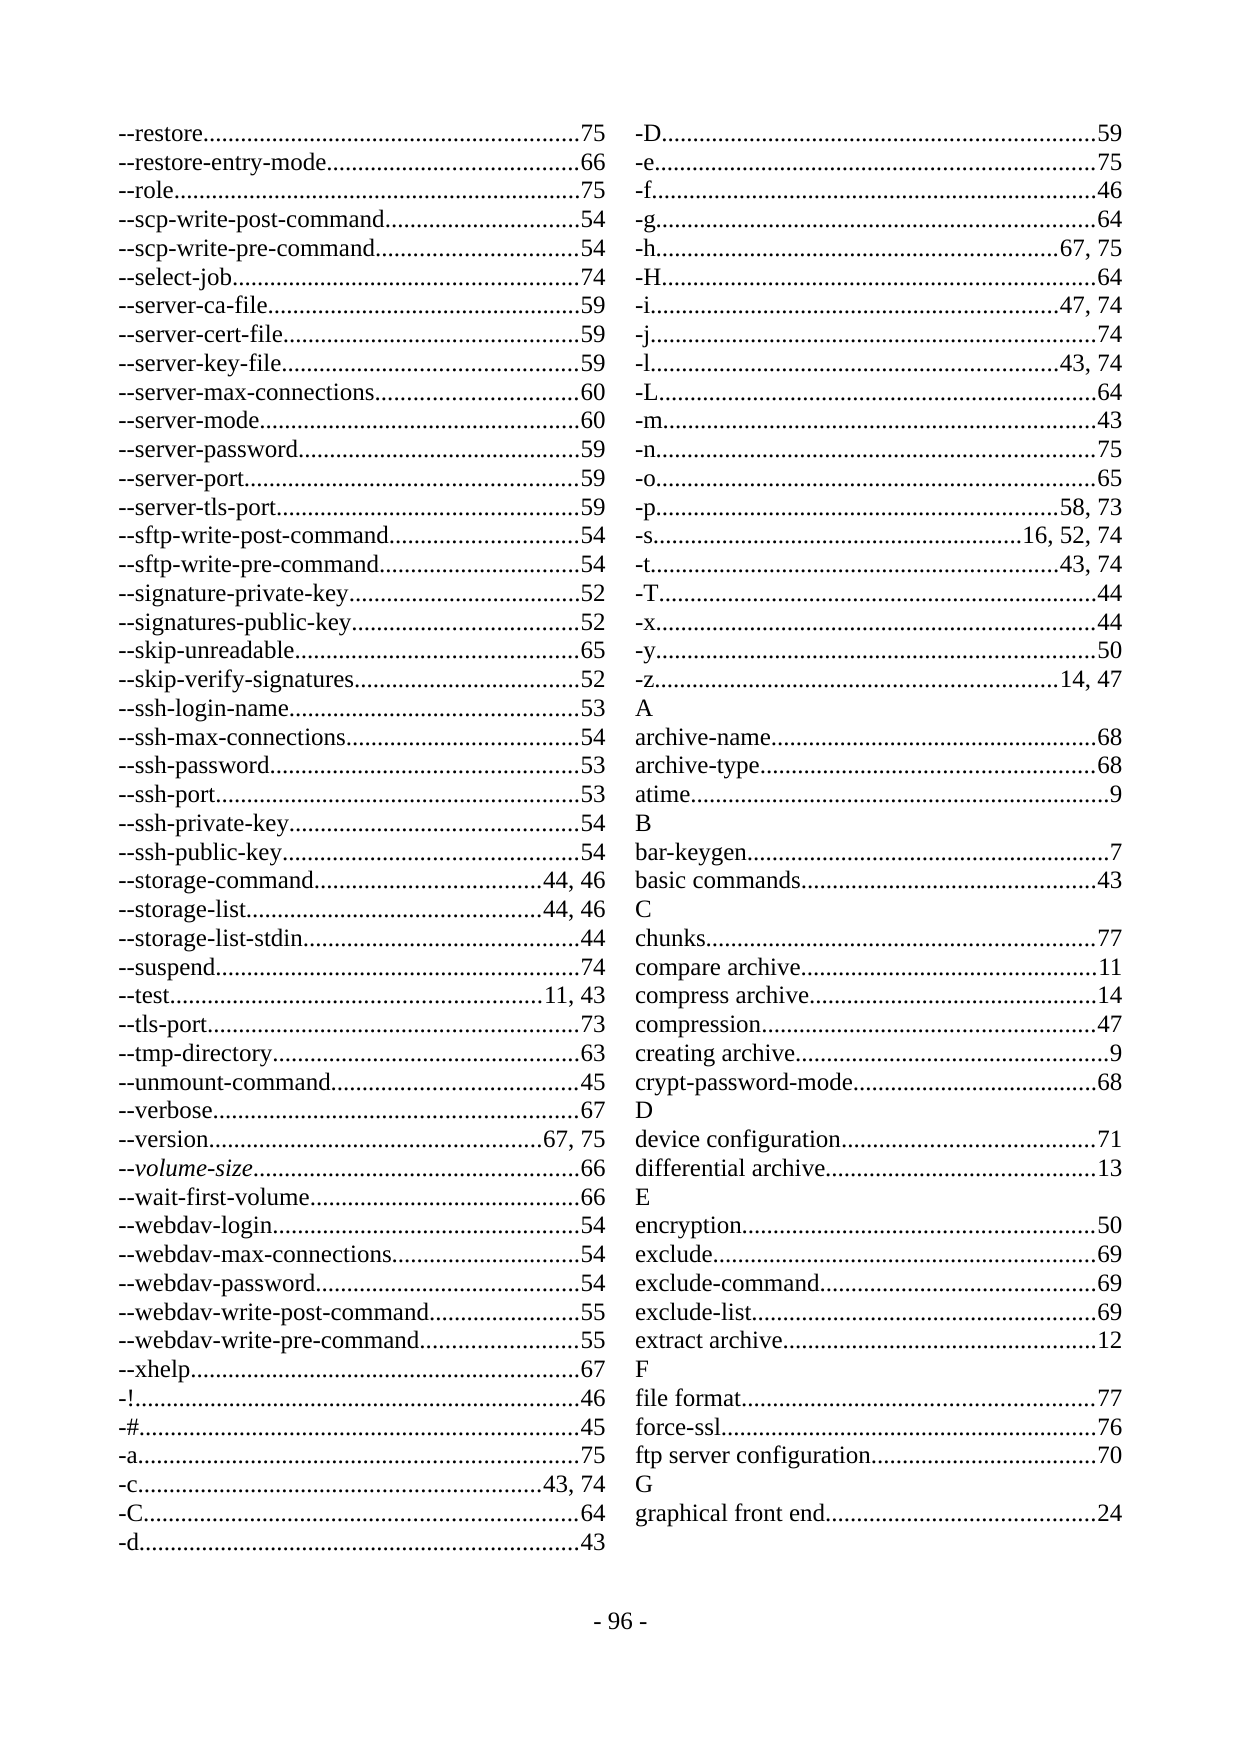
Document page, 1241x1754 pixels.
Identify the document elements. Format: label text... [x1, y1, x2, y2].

text -o 65 [635, 463, 1122, 492]
text -i 47, 74 [635, 291, 1122, 319]
text creating archive 9 [635, 1038, 1122, 1067]
text differential archive 13 [635, 1153, 1122, 1182]
text file format 77 [635, 1383, 1122, 1412]
text --webdav-write-pre-command 55 [118, 1326, 605, 1354]
text exclude-list 69 [635, 1297, 1122, 1326]
text --volume-size 66 [118, 1153, 605, 1182]
text compress archive 14 [635, 981, 1122, 1009]
text --skip-verify-signatures 52 [118, 664, 605, 693]
text exclude 69 [635, 1239, 1122, 1268]
text --skip-unreadable 65 [118, 636, 605, 664]
text --scp-write-post-command 54 [118, 204, 605, 233]
text -a 75 [118, 1441, 605, 1469]
text --sftp-write-pre-command 54 [118, 549, 605, 578]
text --select-job 74 [118, 262, 605, 291]
text -h 67, 75 [635, 233, 1122, 262]
text --unmount-command 45 [118, 1067, 605, 1096]
text -m 43 [635, 406, 1122, 434]
text -! 46 [118, 1383, 605, 1412]
text -j 74 [635, 319, 1122, 348]
text --webdav-max-connections 54 [118, 1239, 605, 1268]
text archive-type 68 [635, 751, 1122, 779]
text -L 64 [635, 377, 1122, 406]
text -x 44 [635, 607, 1122, 636]
text -C 64 [118, 1498, 605, 1527]
text -c 43, 74 [118, 1469, 605, 1498]
text device configuration 71 [635, 1124, 1122, 1153]
text A [635, 693, 1122, 722]
text --tmp-directory 63 [118, 1038, 605, 1067]
text --restore 75 [118, 118, 605, 147]
text -d 43 [118, 1527, 605, 1556]
text -s 16, 52, 74 [635, 521, 1122, 549]
text force-ssl 76 [635, 1412, 1122, 1441]
text --ssh-password 53 [118, 751, 605, 779]
text -D 59 [635, 118, 1122, 147]
text --ssh-login-name 53 [118, 693, 605, 722]
text --verbose 67 [118, 1096, 605, 1124]
text --server-max-connections 60 [118, 377, 605, 406]
text --signature-private-key 52 [118, 578, 605, 607]
text -p 58, 73 [635, 492, 1122, 521]
text --xhelp 67 [118, 1354, 605, 1383]
text basic commands 43 [635, 866, 1122, 894]
text archive-name 68 [635, 722, 1122, 751]
text --sftp-write-post-command 54 [118, 521, 605, 549]
text atime 9 [635, 779, 1122, 808]
text D [635, 1096, 1122, 1124]
text exclude-command 69 [635, 1268, 1122, 1297]
text -g 64 [635, 204, 1122, 233]
text --version 67, 75 [118, 1124, 605, 1153]
text --suspend 74 [118, 952, 605, 981]
text -T 44 [635, 578, 1122, 607]
text -l 43, 74 [635, 348, 1122, 377]
text --server-mode 60 [118, 406, 605, 434]
text --ssh-max-connections 54 [118, 722, 605, 751]
text --server-key-file 59 [118, 348, 605, 377]
text extract archive 12 [635, 1326, 1122, 1354]
text --webdav-login 54 [118, 1211, 605, 1239]
text --restore-entry-mode 66 [118, 147, 605, 176]
text ftp server configuration 70 [635, 1441, 1122, 1469]
text --signatures-public-key 52 [118, 607, 605, 636]
text --role 75 [118, 176, 605, 204]
text -y 50 [635, 636, 1122, 664]
text --server-cert-file 59 [118, 319, 605, 348]
text --server-password 59 [118, 434, 605, 463]
text -e 75 [635, 147, 1122, 176]
text compare archive 11 [635, 952, 1122, 981]
text --storage-command 44, 46 [118, 866, 605, 894]
text -f 46 [635, 176, 1122, 204]
text chunks 77 [635, 923, 1122, 952]
text -H 64 [635, 262, 1122, 291]
text -n 75 [635, 434, 1122, 463]
text --storage-list-stdin 44 [118, 923, 605, 952]
text E [635, 1182, 1122, 1211]
text F [635, 1354, 1122, 1383]
text -z 14, 47 [635, 664, 1122, 693]
text B [635, 808, 1122, 837]
text --test 11, 43 [118, 981, 605, 1009]
text --server-ca-file 59 [118, 291, 605, 319]
text --ssh-port 53 [118, 779, 605, 808]
text --ssh-public-key 54 [118, 837, 605, 866]
text bar-keygen 7 [635, 837, 1122, 866]
text --webdav-password 54 [118, 1268, 605, 1297]
text compression 47 [635, 1009, 1122, 1038]
text -t 43, 74 [635, 549, 1122, 578]
text --storage-list 44, 46 [118, 894, 605, 923]
text --wait-first-volume 66 [118, 1182, 605, 1211]
text -# 45 [118, 1412, 605, 1441]
text --ssh-private-key 54 [118, 808, 605, 837]
text --server-tls-port 59 [118, 492, 605, 521]
text --tls-port 73 [118, 1009, 605, 1038]
text encryption 50 [635, 1211, 1122, 1239]
text crypt-password-mode 68 [635, 1067, 1122, 1096]
text --server-port 59 [118, 463, 605, 492]
text graphical front end 24 [635, 1498, 1122, 1527]
text C [635, 894, 1122, 923]
text G [635, 1469, 1122, 1498]
text --scp-write-pre-command 54 [118, 233, 605, 262]
text --webdav-write-post-command 55 [118, 1297, 605, 1326]
